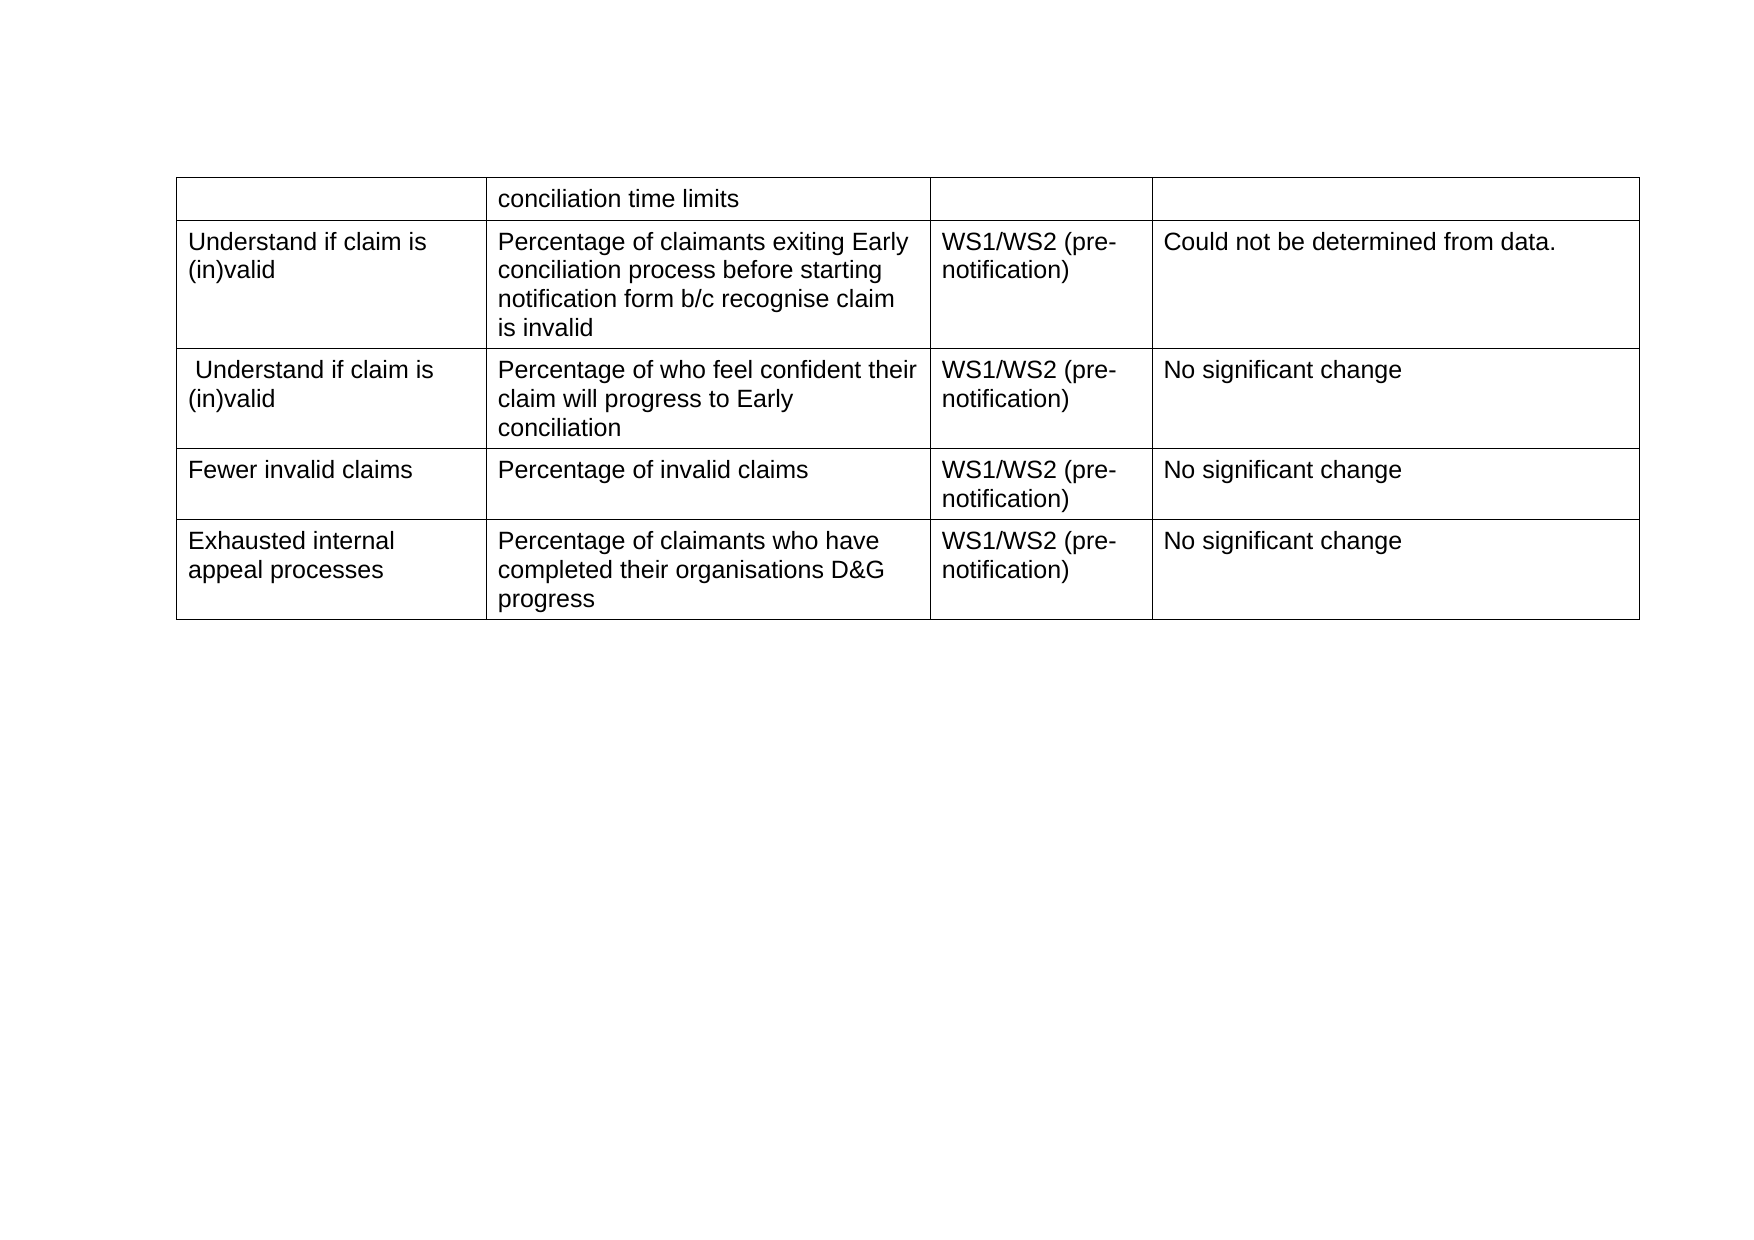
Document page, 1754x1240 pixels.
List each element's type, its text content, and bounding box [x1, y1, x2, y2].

table_cell Percentage of claimants exiting Early conciliation process before starting notification form b/c recognise claim is invalid [487, 221, 930, 348]
table_cell No significant change [1153, 520, 1639, 619]
table_cell conciliation time limits [487, 178, 930, 219]
table_cell [931, 178, 1152, 219]
table_cell WS1/WS2 (pre-notification) [931, 449, 1152, 519]
table_cell WS1/WS2 (pre-notification) [931, 520, 1152, 619]
table_cell Understand if claim is (in)valid [177, 349, 486, 448]
table_cell Could not be determined from data. [1153, 221, 1639, 348]
table_cell No significant change [1153, 349, 1639, 448]
table_cell Understand if claim is (in)valid [177, 221, 486, 348]
table_cell [1153, 178, 1639, 219]
table_cell [177, 178, 486, 219]
table_cell No significant change [1153, 449, 1639, 519]
table_cell Exhausted internal appeal processes [177, 520, 486, 619]
table_cell Percentage of invalid claims [487, 449, 930, 519]
table_cell Percentage of claimants who have completed their organisations D&G progress [487, 520, 930, 619]
table_cell WS1/WS2 (pre-notification) [931, 349, 1152, 448]
table_cell Percentage of who feel confident their claim will progress to Early conciliation [487, 349, 930, 448]
table_cell Fewer invalid claims [177, 449, 486, 519]
table_cell WS1/WS2 (pre-notification) [931, 221, 1152, 348]
